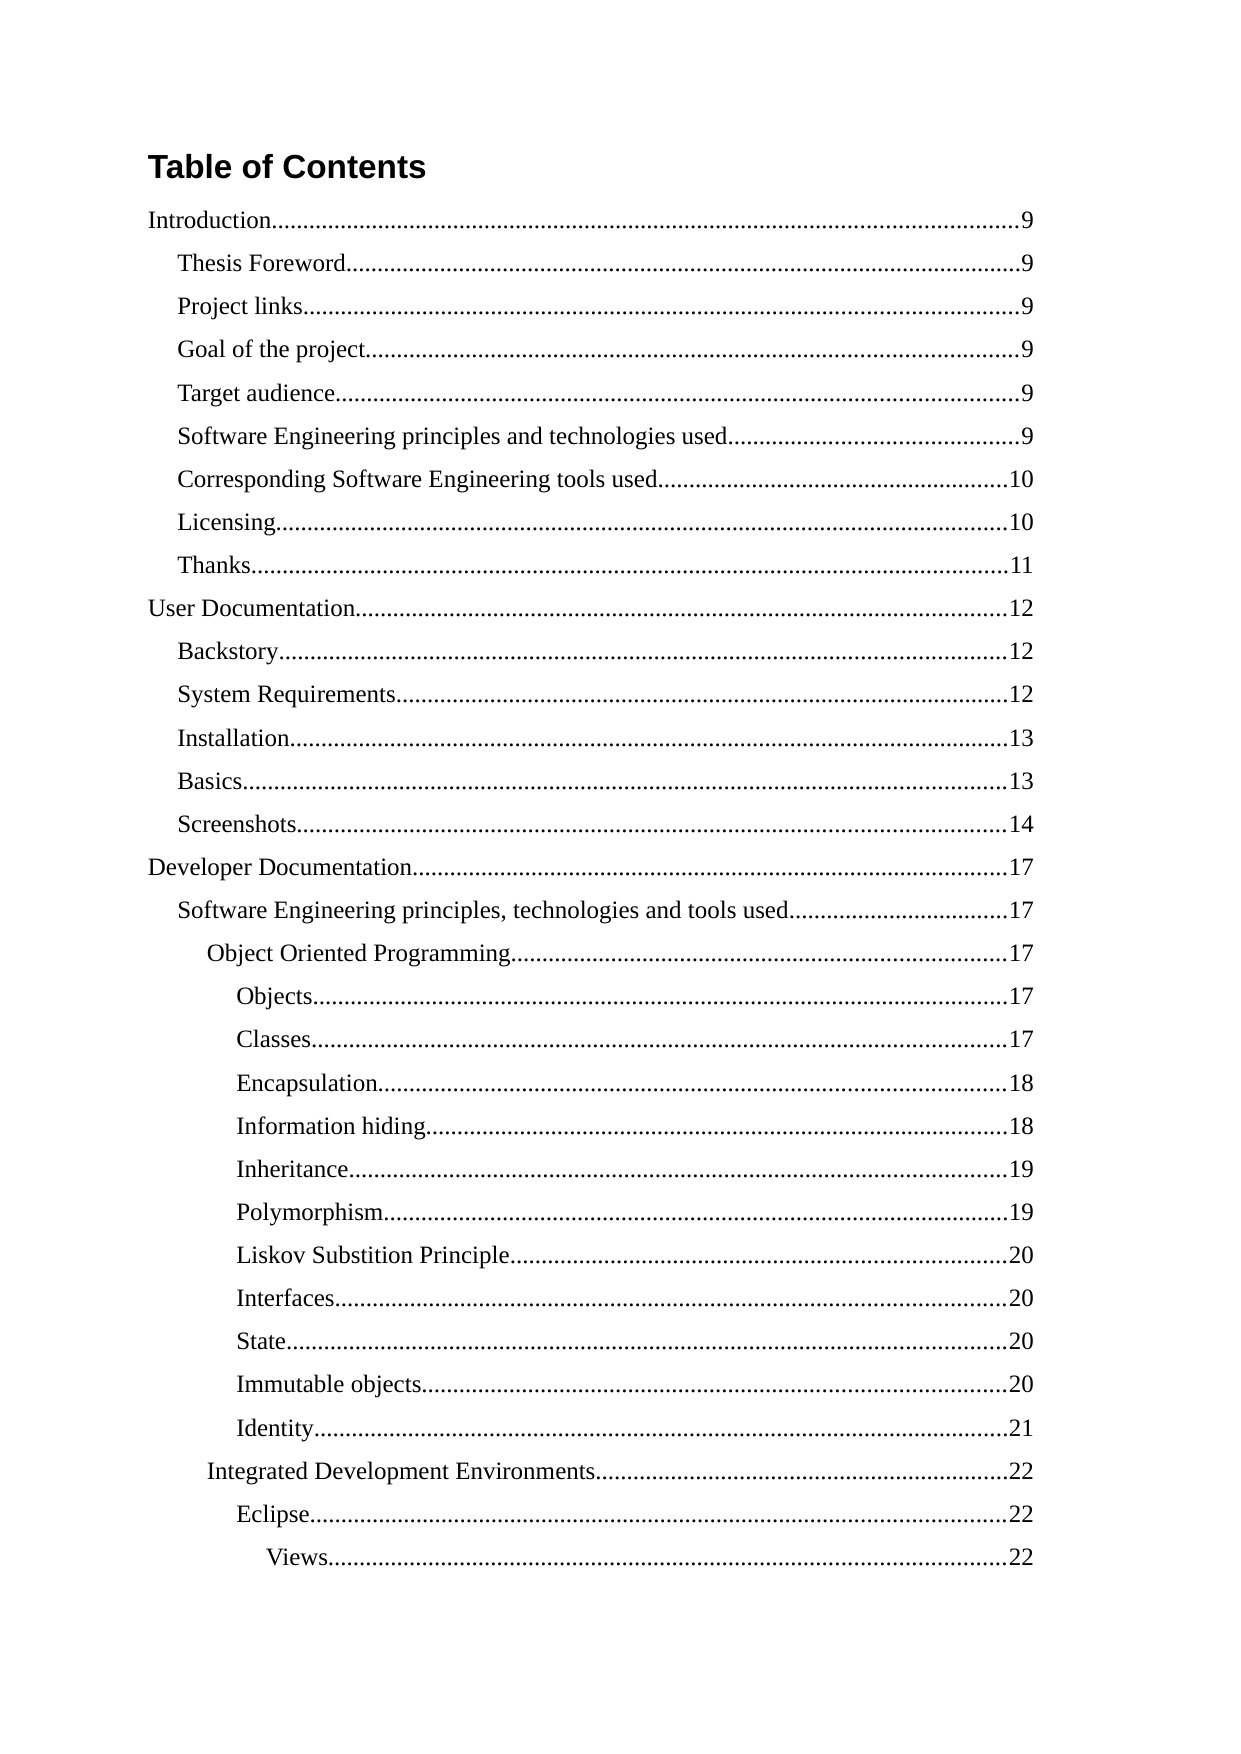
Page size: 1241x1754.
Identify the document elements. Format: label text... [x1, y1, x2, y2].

text Goal of the project 9 [177, 334, 1033, 363]
text Liskov Substition Principle 20 [236, 1240, 1033, 1269]
text Basics 13 [177, 766, 1033, 794]
text System Requirements 12 [177, 679, 1033, 708]
text Introduction 9 [148, 205, 1033, 234]
text Developer Documentation 17 [148, 852, 1033, 881]
subtitle Table of Contents [148, 148, 1033, 186]
text Screenshots 14 [177, 809, 1033, 838]
text Objects 17 [236, 981, 1033, 1010]
text Encapsulation 18 [236, 1068, 1033, 1096]
text Object Oriented Programming 17 [207, 938, 1033, 967]
text Polymorphism 19 [236, 1197, 1033, 1226]
text Classes 17 [236, 1024, 1033, 1053]
text Thanks 11 [177, 550, 1033, 579]
text Views 22 [266, 1542, 1033, 1571]
text Eclipse 22 [236, 1499, 1033, 1528]
text Interfaces 20 [236, 1283, 1033, 1312]
text Installation 13 [177, 723, 1033, 751]
text State 20 [236, 1326, 1033, 1355]
text Integrated Development Environments 22 [207, 1456, 1033, 1484]
text Software Engineering principles and technologies used 9 [177, 421, 1033, 449]
text Immutable objects 20 [236, 1369, 1033, 1398]
text Corresponding Software Engineering tools used 10 [177, 464, 1033, 493]
text Project links 9 [177, 291, 1033, 320]
text Identity 21 [236, 1413, 1033, 1441]
text Target audience 9 [177, 378, 1033, 406]
text Information hiding 18 [236, 1111, 1033, 1139]
text Inheritance 19 [236, 1154, 1033, 1183]
text Backstory 12 [177, 636, 1033, 665]
text Licensing 10 [177, 507, 1033, 536]
text Thesis Foreword 9 [177, 248, 1033, 277]
text User Documentation 12 [148, 593, 1033, 622]
text Software Engineering principles, technologies and tools used 17 [177, 895, 1033, 924]
